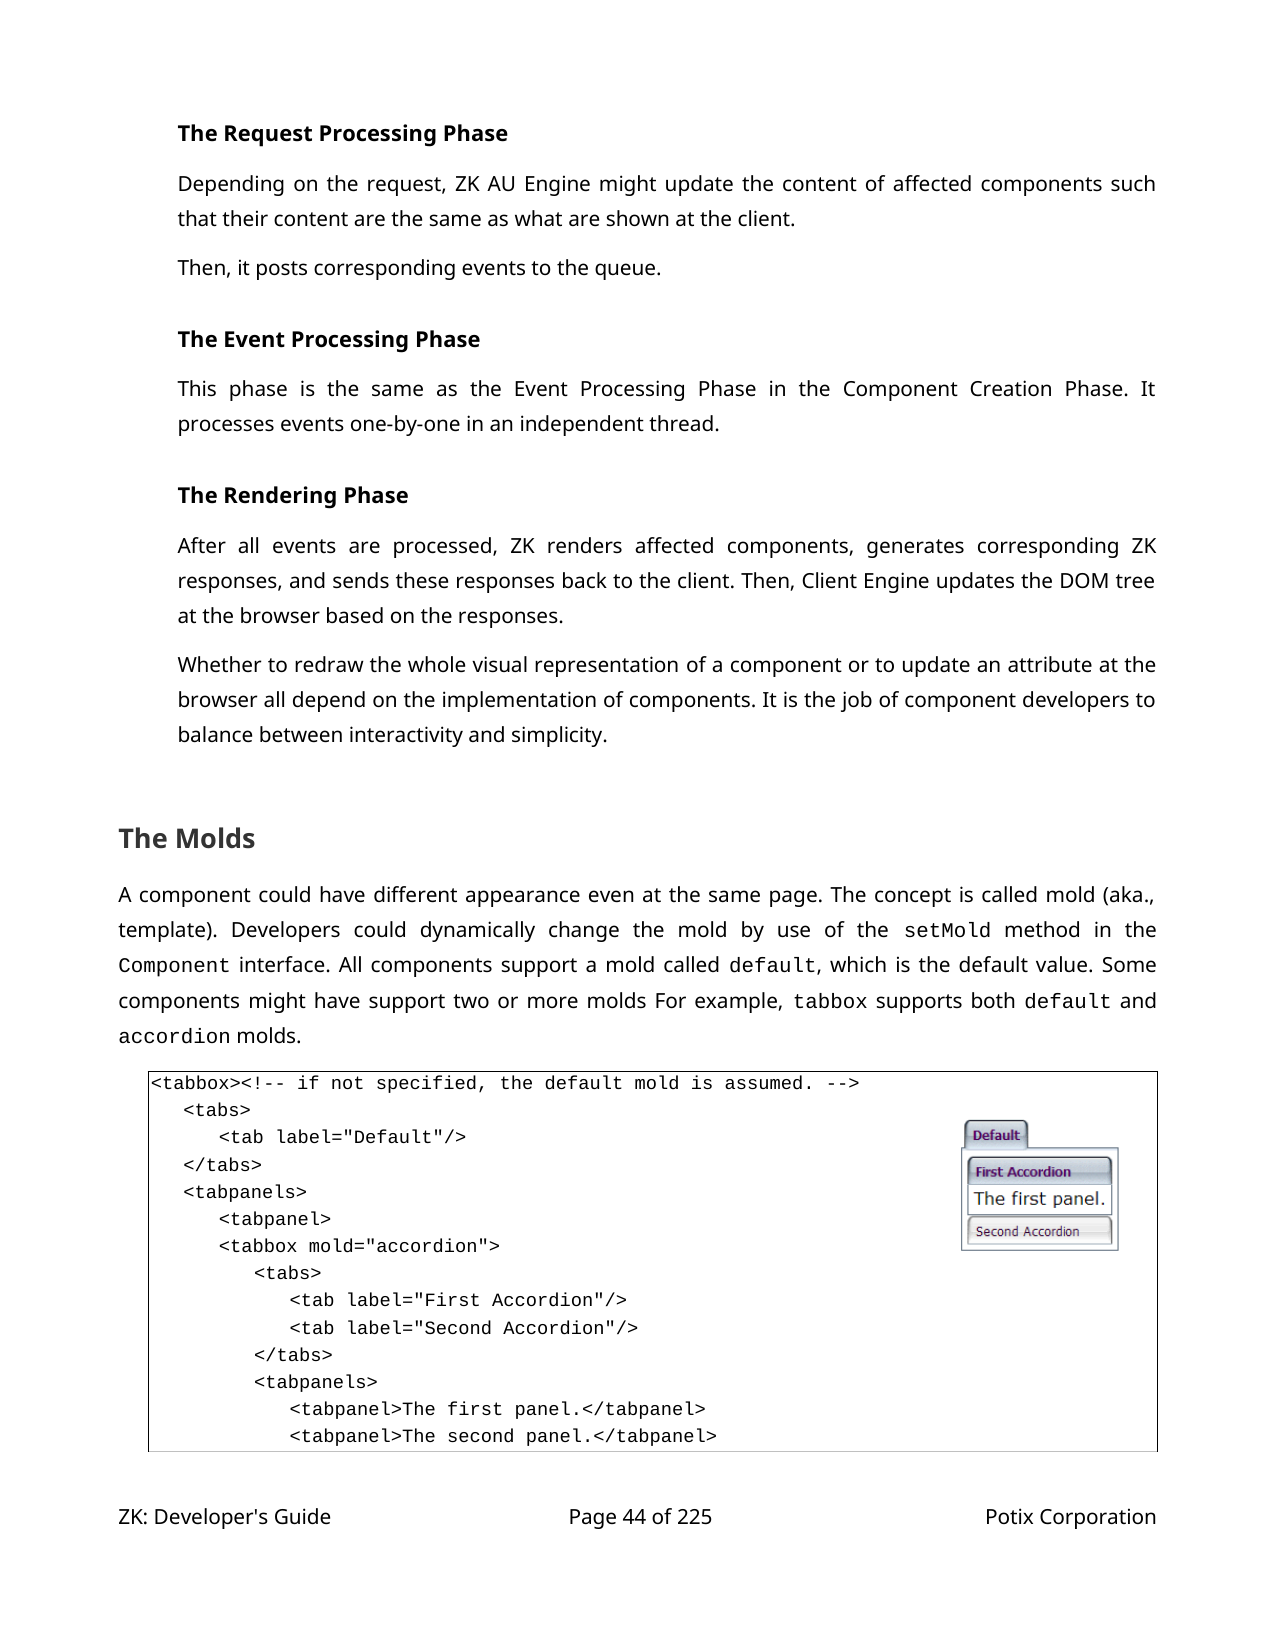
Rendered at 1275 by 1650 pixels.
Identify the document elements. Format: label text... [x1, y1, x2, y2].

text Then, it posts corresponding events to the queue. [177, 253, 1157, 281]
text <tabpanel>The first panel.</tabpanel> [149, 1397, 1157, 1421]
text <tab label="Second Accordion"/> [149, 1316, 1157, 1340]
subtitle The Event Processing Phase [177, 323, 1157, 353]
text <tabpanel> [149, 1207, 958, 1231]
text [1127, 1207, 1157, 1231]
text <tab label="Default"/> [149, 1125, 958, 1149]
text A component could have different appearance even at the same page. The concept is called mold (aka., template). Developers could dynamically change the mold by use of the setMold method in the Component interface. All components support a mold called default, which is the default value. Some components might have support two or more molds For example, tabbox supports both default and accordion molds. [118, 880, 1157, 1050]
text <tabs> [149, 1098, 1157, 1122]
text <tab label="First Accordion"/> [149, 1288, 1157, 1313]
text <tabs> [149, 1261, 1157, 1285]
text [1127, 1179, 1157, 1204]
text Whether to redraw the whole visual representation of a component or to update an attribute at the browser all depend on the implementation of components. It is the job of component developers to balance between interactivity and simplicity. [177, 650, 1157, 749]
text <tabbox mold="accordion"> [149, 1234, 1157, 1258]
text [1127, 1152, 1157, 1177]
text <tabpanel>The second panel.</tabpanel> [149, 1424, 1157, 1451]
text </tabs> [149, 1343, 1157, 1367]
text </tabs> [149, 1152, 958, 1177]
text This phase is the same as the Event Processing Phase in the Component Creation Phase. It processes events one-by-one in an independent thread. [177, 374, 1157, 438]
text <tabpanels> [149, 1370, 1157, 1394]
text <tabpanels> [149, 1179, 958, 1204]
subtitle The Rendering Phase [177, 480, 1157, 510]
text After all events are processed, ZK renders affected components, generates corresponding ZK responses, and sends these responses back to the client. Then, Client Engine updates the DOM tree at the browser based on the responses. [177, 531, 1157, 629]
text [1127, 1125, 1157, 1149]
subtitle The Molds [118, 819, 1157, 856]
subtitle The Request Processing Phase [177, 118, 1157, 148]
text Depending on the request, ZK AU Engine might update the content of affected components such that their content are the same as what are shown at the client. [177, 169, 1157, 232]
picture [958, 1116, 1127, 1255]
text <tabbox><!-- if not specified, the default mold is assumed. --> [149, 1072, 1157, 1095]
